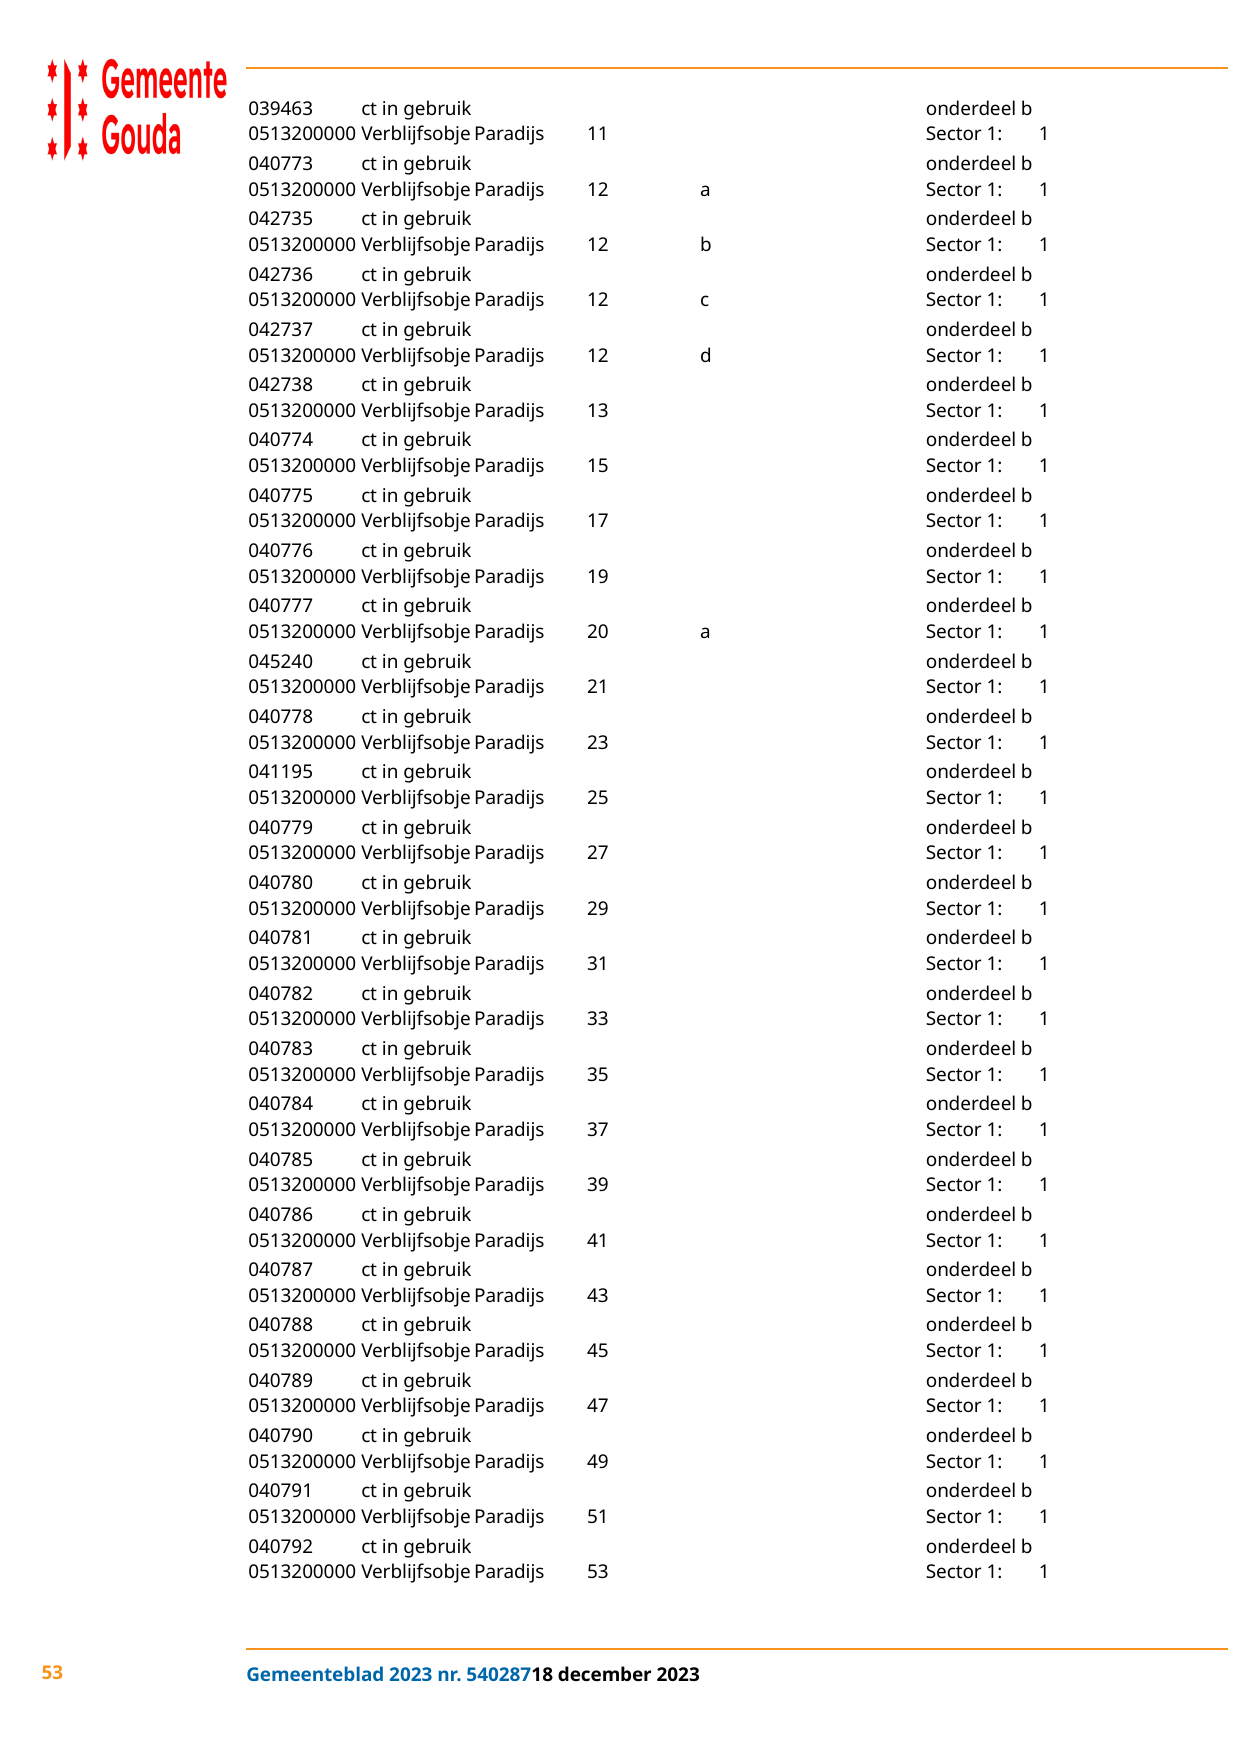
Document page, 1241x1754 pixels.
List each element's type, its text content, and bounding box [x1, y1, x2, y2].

table_cell 53 [587, 1559, 700, 1584]
table_cell 41 [587, 1227, 700, 1282]
table_cell 0513200000040779 [248, 784, 361, 839]
table_cell [813, 950, 926, 1006]
table_cell [813, 1171, 926, 1227]
table_cell 45 [587, 1338, 700, 1393]
table_cell 1 [1039, 1559, 1152, 1584]
table_cell Paradijs [474, 840, 587, 895]
table_cell 0513200000041195 [248, 729, 361, 784]
table_cell Sector 1: onderdeel b [926, 508, 1038, 563]
table_cell Sector 1: onderdeel b [926, 563, 1038, 618]
table_cell [700, 563, 813, 618]
table_cell 15 [587, 453, 700, 508]
table_cell Sector 1: onderdeel b [926, 674, 1038, 729]
table_cell 0513200000040786 [248, 1171, 361, 1227]
table_cell Paradijs [474, 674, 587, 729]
table_cell 0513200000040778 [248, 674, 361, 729]
table_cell [700, 121, 813, 176]
table_cell 12 [587, 342, 700, 397]
table_cell 0513200000040789 [248, 1338, 361, 1393]
table_cell 0513200000045240 [248, 618, 361, 674]
table_cell 1 [1039, 508, 1152, 563]
table_cell Sector 1: onderdeel b [926, 895, 1038, 950]
table_cell Paradijs [474, 286, 587, 342]
table_cell 0513200000040781 [248, 895, 361, 950]
table_cell [700, 674, 813, 729]
table_cell Sector 1: onderdeel b [926, 1338, 1038, 1393]
table_cell 0513200000040790 [248, 1393, 361, 1448]
table_cell [700, 729, 813, 784]
table_cell Paradijs [474, 231, 587, 286]
table_cell [813, 121, 926, 176]
table_cell 0513200000040775 [248, 453, 361, 508]
table_cell Paradijs [474, 729, 587, 784]
table_cell 1 [1039, 1227, 1152, 1282]
table_cell a [700, 176, 813, 231]
table_cell 1 [1039, 1171, 1152, 1227]
table_cell a [700, 618, 813, 674]
table_cell 11 [587, 121, 700, 176]
table_cell 0513200000040787 [248, 1227, 361, 1282]
table_cell Sector 1: onderdeel b [926, 453, 1038, 508]
table_cell Paradijs [474, 1338, 587, 1393]
table_cell Sector 1: onderdeel b [926, 784, 1038, 839]
table_cell Verblijfsobject in gebruik [361, 231, 474, 286]
table_cell [700, 508, 813, 563]
table_cell [700, 950, 813, 1006]
table_cell Sector 1: onderdeel b [926, 1171, 1038, 1227]
table_cell 0513200000040785 [248, 1116, 361, 1171]
table_cell 33 [587, 1006, 700, 1061]
table_cell 0513200000042738 [248, 342, 361, 397]
table_cell Verblijfsobje [361, 1559, 474, 1584]
table_cell 29 [587, 895, 700, 950]
table_cell Verblijfsobject in gebruik [361, 1282, 474, 1337]
table_cell [813, 231, 926, 286]
table_cell 39 [587, 1171, 700, 1227]
table_cell [813, 1061, 926, 1116]
table_cell Sector 1: onderdeel b [926, 1227, 1038, 1282]
table_cell Verblijfsobject in gebruik [361, 1393, 474, 1448]
table_cell [813, 508, 926, 563]
table_cell Paradijs [474, 1171, 587, 1227]
table_cell 0513200000040782 [248, 950, 361, 1006]
table_cell Paradijs [474, 508, 587, 563]
table_cell 19 [587, 563, 700, 618]
table_cell [813, 286, 926, 342]
table_cell [813, 784, 926, 839]
table_cell 47 [587, 1393, 700, 1448]
table_cell [474, 95, 587, 121]
table_cell [700, 453, 813, 508]
table_cell [813, 1282, 926, 1337]
table_cell [813, 95, 926, 121]
table_cell [813, 1448, 926, 1503]
table_cell 1 [1039, 1448, 1152, 1503]
table_cell [813, 1227, 926, 1282]
table_cell Verblijfsobject in gebruik [361, 563, 474, 618]
table_cell ct in gebruik [361, 95, 474, 121]
table_cell Verblijfsobject in gebruik [361, 1503, 474, 1559]
table_cell 1 [1039, 784, 1152, 839]
table_cell 1 [1039, 342, 1152, 397]
table_cell [700, 1559, 813, 1584]
table_cell Sector 1: onderdeel b [926, 1393, 1038, 1448]
table_cell Verblijfsobject in gebruik [361, 1061, 474, 1116]
table_cell [700, 1503, 813, 1559]
table_cell 12 [587, 231, 700, 286]
table_cell [700, 1116, 813, 1171]
table_cell 1 [1039, 231, 1152, 286]
table_cell 13 [587, 397, 700, 452]
table_cell Sector 1: onderdeel b [926, 1503, 1038, 1559]
table_cell 1 [1039, 1116, 1152, 1171]
table_cell Paradijs [474, 618, 587, 674]
table_cell [700, 1227, 813, 1282]
table_cell Sector 1: onderdeel b [926, 618, 1038, 674]
table_cell 1 [1039, 1282, 1152, 1337]
table_cell 21 [587, 674, 700, 729]
table_cell 0513200000040784 [248, 1061, 361, 1116]
table_cell 25 [587, 784, 700, 839]
table_cell 0513200000 [248, 1559, 361, 1584]
table_cell [813, 563, 926, 618]
table_cell 12 [587, 286, 700, 342]
table_cell Paradijs [474, 342, 587, 397]
table_cell Paradijs [474, 1116, 587, 1171]
table_cell [813, 1006, 926, 1061]
table_cell Paradijs [474, 1393, 587, 1448]
table_cell 27 [587, 840, 700, 895]
picture [41, 47, 231, 172]
table_cell [813, 176, 926, 231]
table_cell [813, 1559, 926, 1584]
table_cell 12 [587, 176, 700, 231]
table_cell Verblijfsobject in gebruik [361, 176, 474, 231]
table_cell Sector 1: onderdeel b [926, 1282, 1038, 1337]
table_cell [813, 1503, 926, 1559]
table_cell [700, 95, 813, 121]
table_cell 1 [1039, 563, 1152, 618]
table_cell Paradijs [474, 563, 587, 618]
table_cell 1 [1039, 1061, 1152, 1116]
table_cell [700, 1393, 813, 1448]
table_cell Verblijfsobject in gebruik [361, 286, 474, 342]
table_cell 1 [1039, 1503, 1152, 1559]
table_cell 31 [587, 950, 700, 1006]
table_cell b [700, 231, 813, 286]
table_cell 35 [587, 1061, 700, 1116]
table_cell Sector 1: onderdeel b [926, 231, 1038, 286]
table_cell Sector 1: onderdeel b [926, 729, 1038, 784]
table_cell 0513200000040791 [248, 1448, 361, 1503]
table_cell Verblijfsobject in gebruik [361, 1227, 474, 1282]
table_cell Paradijs [474, 453, 587, 508]
table_cell 039463 [248, 95, 361, 121]
table_cell [587, 95, 700, 121]
table_cell [700, 397, 813, 452]
table_cell Verblijfsobject in gebruik [361, 674, 474, 729]
table_cell Verblijfsobject in gebruik [361, 1171, 474, 1227]
table_cell Paradijs [474, 895, 587, 950]
table_cell 0513200000040788 [248, 1282, 361, 1337]
table_cell 0513200000042735 [248, 176, 361, 231]
table_cell [700, 1171, 813, 1227]
table_cell Verblijfsobject in gebruik [361, 121, 474, 176]
table_cell [813, 397, 926, 452]
table_cell 17 [587, 508, 700, 563]
table_cell [813, 1116, 926, 1171]
table_cell 0513200000040780 [248, 840, 361, 895]
table_cell [813, 674, 926, 729]
table_cell Sector 1: onderdeel b [926, 342, 1038, 397]
table_cell [1039, 95, 1152, 121]
table_cell Paradijs [474, 1006, 587, 1061]
table_cell Verblijfsobject in gebruik [361, 729, 474, 784]
table_cell Verblijfsobject in gebruik [361, 784, 474, 839]
table_cell Verblijfsobject in gebruik [361, 1338, 474, 1393]
table_cell 1 [1039, 176, 1152, 231]
table_cell 1 [1039, 618, 1152, 674]
table_cell 0513200000042736 [248, 231, 361, 286]
table_cell onderdeel b [926, 95, 1038, 121]
table_cell Paradijs [474, 1282, 587, 1337]
table_cell [700, 1338, 813, 1393]
table_cell [813, 895, 926, 950]
table_cell 1 [1039, 840, 1152, 895]
table_cell Paradijs [474, 784, 587, 839]
table_cell Verblijfsobject in gebruik [361, 342, 474, 397]
table_cell Paradijs [474, 1448, 587, 1503]
table_cell Paradijs [474, 1061, 587, 1116]
table_cell 20 [587, 618, 700, 674]
table_cell 43 [587, 1282, 700, 1337]
table_cell Sector 1: onderdeel b [926, 1116, 1038, 1171]
table_cell 1 [1039, 895, 1152, 950]
table_cell Verblijfsobject in gebruik [361, 1116, 474, 1171]
table_cell Paradijs [474, 1227, 587, 1282]
table_cell Verblijfsobject in gebruik [361, 618, 474, 674]
table_cell Sector 1: onderdeel b [926, 1061, 1038, 1116]
table_cell Paradijs [474, 1559, 587, 1584]
table_cell 1 [1039, 1393, 1152, 1448]
table_cell c [700, 286, 813, 342]
table_cell 1 [1039, 950, 1152, 1006]
table_cell Paradijs [474, 397, 587, 452]
table_cell Sector 1: onderdeel b [926, 397, 1038, 452]
table_cell [813, 342, 926, 397]
table_cell Verblijfsobject in gebruik [361, 508, 474, 563]
table_cell [813, 729, 926, 784]
table_cell Sector 1: onderdeel b [926, 840, 1038, 895]
table_cell [700, 1282, 813, 1337]
table_cell [813, 453, 926, 508]
table_cell [700, 1061, 813, 1116]
table_cell Verblijfsobject in gebruik [361, 397, 474, 452]
table_cell Sector 1: onderdeel b [926, 950, 1038, 1006]
table_cell Paradijs [474, 1503, 587, 1559]
table_cell Verblijfsobject in gebruik [361, 1448, 474, 1503]
table_cell 1 [1039, 1338, 1152, 1393]
table_cell Paradijs [474, 176, 587, 231]
table_cell 1 [1039, 397, 1152, 452]
table_cell [813, 1393, 926, 1448]
table_cell [700, 1006, 813, 1061]
table_cell [700, 895, 813, 950]
table_cell Verblijfsobject in gebruik [361, 453, 474, 508]
table_cell 51 [587, 1503, 700, 1559]
table_cell [813, 1338, 926, 1393]
table_cell Verblijfsobject in gebruik [361, 1006, 474, 1061]
table_cell 1 [1039, 674, 1152, 729]
table_cell 0513200000040792 [248, 1503, 361, 1559]
table_cell Sector 1: onderdeel b [926, 1448, 1038, 1503]
table_cell 1 [1039, 121, 1152, 176]
table_cell 1 [1039, 1006, 1152, 1061]
table_cell Sector 1: onderdeel b [926, 1006, 1038, 1061]
table_cell [700, 840, 813, 895]
table_cell Paradijs [474, 950, 587, 1006]
table_cell Sector 1: onderdeel b [926, 176, 1038, 231]
table_cell 1 [1039, 286, 1152, 342]
table_cell 1 [1039, 729, 1152, 784]
table_cell Verblijfsobject in gebruik [361, 950, 474, 1006]
table_cell 23 [587, 729, 700, 784]
table_cell 0513200000040783 [248, 1006, 361, 1061]
table_cell 0513200000040773 [248, 121, 361, 176]
table_cell 0513200000040776 [248, 508, 361, 563]
table_cell [700, 1448, 813, 1503]
table_cell 37 [587, 1116, 700, 1171]
table_cell Verblijfsobject in gebruik [361, 840, 474, 895]
table_cell Verblijfsobject in gebruik [361, 895, 474, 950]
table_cell d [700, 342, 813, 397]
table_cell 49 [587, 1448, 700, 1503]
table_cell [813, 840, 926, 895]
table_cell 0513200000040774 [248, 397, 361, 452]
table_cell 0513200000042737 [248, 286, 361, 342]
table_cell Paradijs [474, 121, 587, 176]
table_cell 1 [1039, 453, 1152, 508]
table_cell Sector 1: onderdeel b [926, 286, 1038, 342]
table_cell Sector 1: [926, 1559, 1038, 1584]
table_cell [700, 784, 813, 839]
table_cell Sector 1: onderdeel b [926, 121, 1038, 176]
table_cell 0513200000040777 [248, 563, 361, 618]
table_cell [813, 618, 926, 674]
